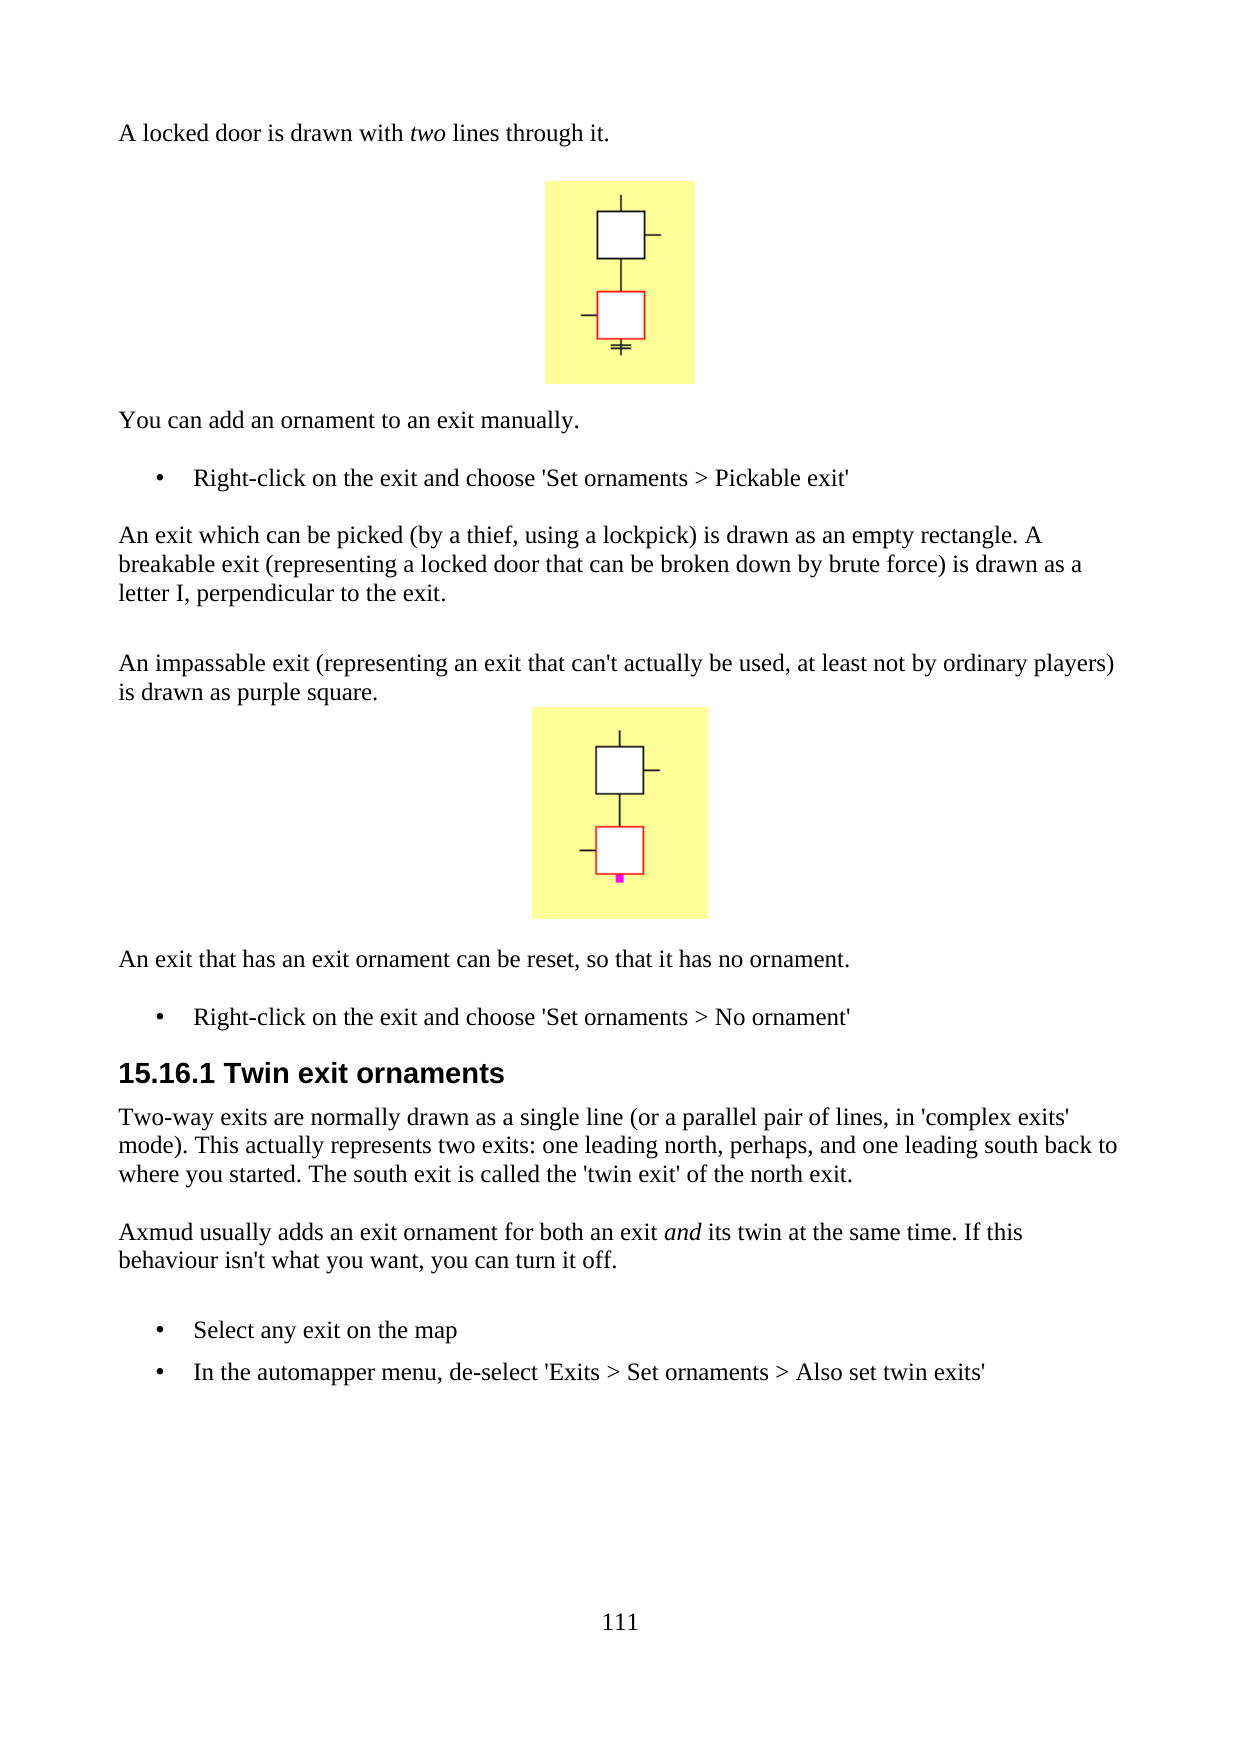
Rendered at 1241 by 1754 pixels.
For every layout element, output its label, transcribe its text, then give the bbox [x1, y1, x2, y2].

subtitle 15.16.1 Twin exit ornaments [118, 1056, 1122, 1089]
list In the automapper menu, de-select 'Exits > Set ornaments > Also set twin exits' [156, 1357, 1122, 1385]
text A locked door is drawn with two lines through it. [118, 118, 1122, 147]
text An exit that has an exit ornament can be reset, so that it has no ornament. [118, 944, 1122, 973]
text You can add an ornament to an exit manually. [118, 406, 1122, 434]
list Right-click on the exit and choose 'Set ornaments > No ornament' [156, 1002, 1122, 1031]
text An exit which can be picked (by a thief, using a lockpick) is drawn as an empty rectangle. A breakable exit (representing a locked door that can be broken down by brute force) is drawn as a letter I, perpendicular to the exit. [118, 521, 1122, 607]
text Axmud usually adds an exit ornament for both an exit and its twin at the same time. If this behaviour isn't what you want, you can turn it off. [118, 1217, 1122, 1274]
picture [531, 707, 709, 919]
list Select any exit on the map [156, 1315, 1122, 1344]
list Right-click on the exit and choose 'Set ornaments > Pickable exit' [156, 463, 1122, 492]
text An impassable exit (representing an exit that can't actually be used, at least not by ordinary players) is drawn as purple square. [118, 648, 1122, 706]
text Two-way exits are normally drawn as a single line (or a parallel pair of lines, in 'complex exits' mode). This actually represents two exits: one leading north, perhaps, and one leading south back to where you started. The south exit is called the 'twin exit' of the north exit. [118, 1102, 1122, 1188]
picture [545, 181, 695, 384]
